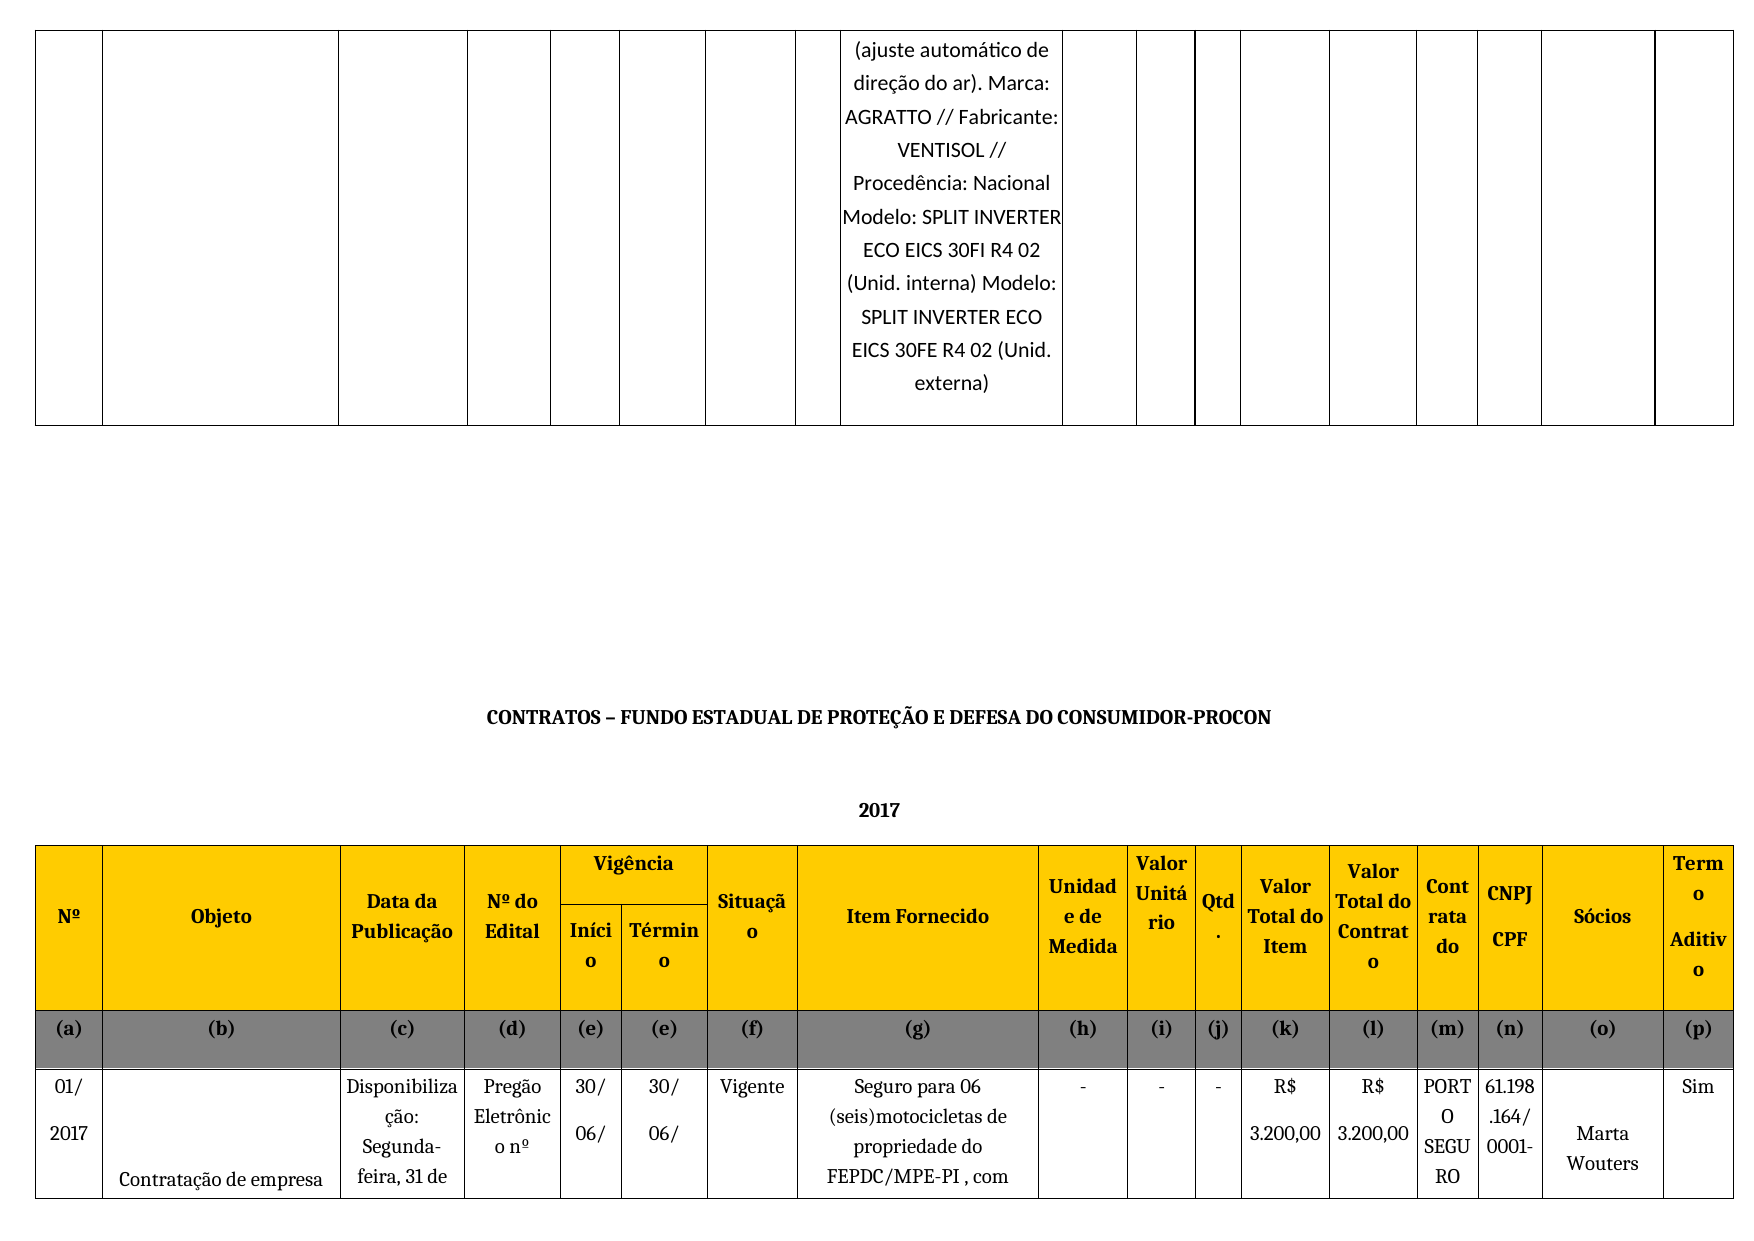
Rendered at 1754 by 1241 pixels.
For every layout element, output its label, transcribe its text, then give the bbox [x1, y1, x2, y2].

table_cell (d) [465, 1011, 560, 1068]
table_header Qtd. [1196, 846, 1241, 1010]
table_cell PORTO SEGURO [1418, 1070, 1478, 1197]
table_cell [1656, 31, 1733, 425]
table_cell (l) [1330, 1011, 1417, 1068]
table_cell (c) [341, 1011, 464, 1068]
table_header Situação [708, 846, 797, 1010]
table_cell [36, 31, 102, 425]
table_cell 30/ 06/ [622, 1070, 707, 1197]
table_cell (p) [1664, 1011, 1733, 1068]
table_header Nº [36, 846, 102, 1010]
table_cell Seguro para 06 (seis)motocicletas de propriedade do FEPDC/MPE-PI , com [798, 1070, 1038, 1197]
table_cell [468, 31, 550, 425]
table_header Valor Unitário [1128, 846, 1195, 1010]
table_cell Marta Wouters [1543, 1070, 1663, 1197]
table_cell [1478, 31, 1541, 425]
table_cell [1542, 31, 1654, 425]
table_cell 01/ 2017 [36, 1070, 102, 1197]
table_cell (a) [36, 1011, 102, 1068]
table_cell (b) [103, 1011, 340, 1068]
table_cell 30/ 06/ [561, 1070, 621, 1197]
table_header Item Fornecido [798, 846, 1038, 1010]
table_cell [1137, 31, 1194, 425]
table_header Unidade de Medida [1039, 846, 1127, 1010]
table_header Objeto [103, 846, 340, 1010]
table_cell [1417, 31, 1477, 425]
table_cell - [1128, 1070, 1195, 1197]
table_cell [1196, 31, 1240, 425]
table_cell - [1039, 1070, 1127, 1197]
table_cell (i) [1128, 1011, 1195, 1068]
table_cell [339, 31, 467, 425]
table_header Vigência [561, 846, 707, 904]
table_cell [620, 31, 705, 425]
table_cell (g) [798, 1011, 1038, 1068]
table_header Sócios [1543, 846, 1663, 1010]
table_cell Contratação de empresa [103, 1070, 340, 1197]
table_cell Vigente [708, 1070, 797, 1197]
table_cell (ajuste automático de direção do ar). Marca: AGRATTO // Fabricante: VENTISOL // Procedência: Nacional Modelo: SPLIT INVERTER ECO EICS 30FI R4 02 (Unid. interna) Modelo: SPLIT INVERTER ECO EICS 30FE R4 02 (Unid. externa) [841, 31, 1062, 425]
table_cell (f) [708, 1011, 797, 1068]
table_header Valor Total do Contrato [1330, 846, 1417, 1010]
table_cell [706, 31, 795, 425]
table_cell (k) [1242, 1011, 1329, 1068]
table_cell (m) [1418, 1011, 1478, 1068]
table_header Nº do Edital [465, 846, 560, 1010]
table_cell [1241, 31, 1329, 425]
table_header Data da Publicação [341, 846, 464, 1010]
table_cell - [1196, 1070, 1241, 1197]
table_cell R$ 3.200,00 [1242, 1070, 1329, 1197]
table_cell Pregão Eletrônico nº [465, 1070, 560, 1197]
table_cell (e) [561, 1011, 621, 1068]
table_cell [551, 31, 619, 425]
table_cell Término [622, 905, 707, 1010]
table_cell Disponibilização: Segunda-feira, 31 de [341, 1070, 464, 1197]
table_header Valor Total do Item [1242, 846, 1329, 1010]
table_cell [796, 31, 840, 425]
table_cell (n) [1479, 1011, 1542, 1068]
table_cell 61.198.164/0001- [1479, 1070, 1542, 1197]
table_cell [1330, 31, 1416, 425]
table_cell [103, 31, 338, 425]
table_cell R$ 3.200,00 [1330, 1070, 1417, 1197]
table_cell Sim [1664, 1070, 1733, 1197]
table_cell (o) [1543, 1011, 1663, 1068]
text CONTRATOS – FUNDO ESTADUAL DE PROTEÇÃO E DEFESA DO CONSUMIDOR-PROCON [29, 705, 1729, 729]
table_cell (j) [1196, 1011, 1241, 1068]
table_cell Início [561, 905, 621, 1010]
table_cell [1063, 31, 1136, 425]
text 2017 [29, 798, 1729, 822]
table_header CNPJ CPF [1479, 846, 1542, 1010]
table_header Termo Aditivo [1664, 846, 1733, 1010]
table_header Contratado [1418, 846, 1478, 1010]
table_cell (h) [1039, 1011, 1127, 1068]
table_cell (e) [622, 1011, 707, 1068]
